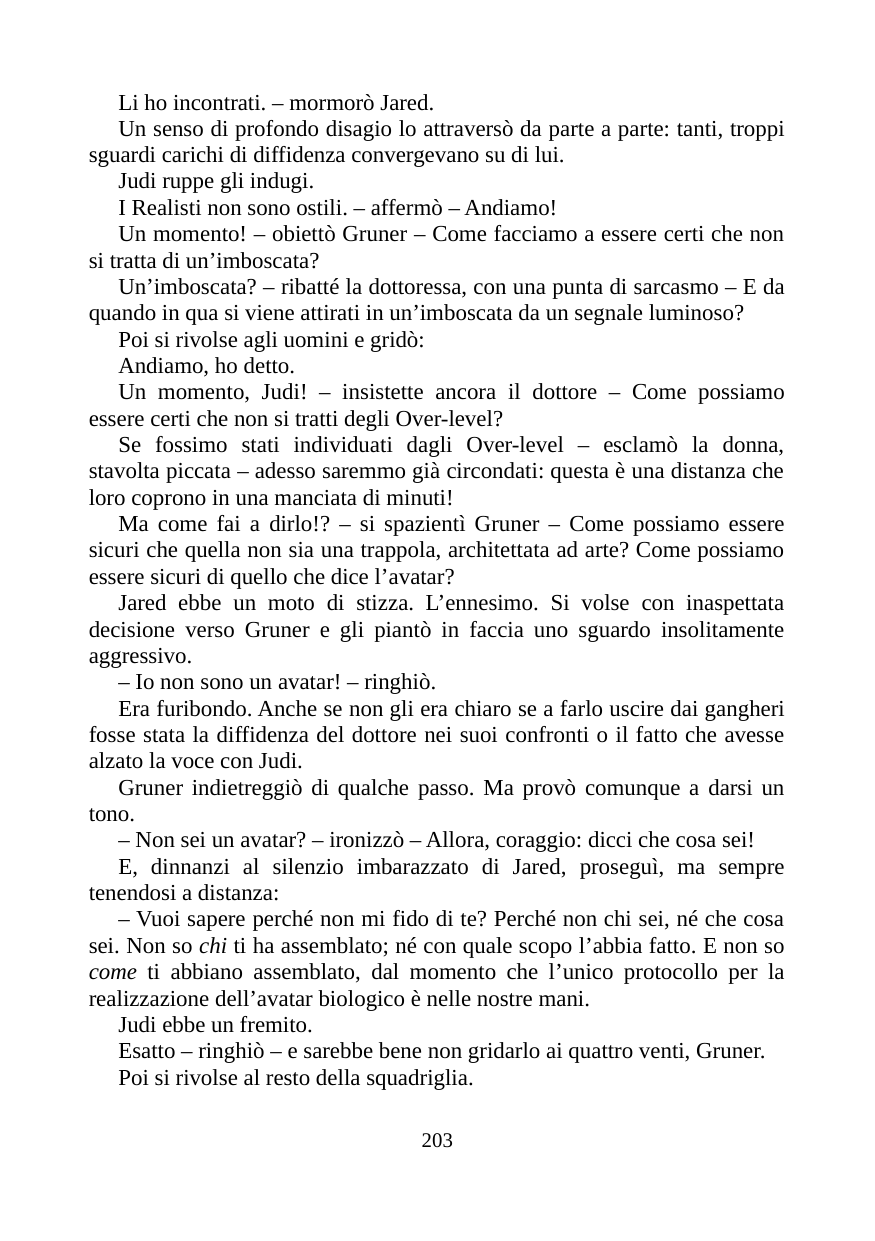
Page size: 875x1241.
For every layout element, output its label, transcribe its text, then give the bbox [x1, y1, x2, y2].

text Judi ebbe un fremito. [88, 1011, 786, 1037]
text Li ho incontrati. – mormorò Jared. [88, 88, 786, 115]
text – Vuoi sapere perché non mi fido di te? Perché non chi sei, né che cosa sei. Non so chi ti ha assemblato; né con quale scopo l’abbia fatto. E non so come ti abbiano assemblato, dal momento che l’unico protocollo per la realizzazione dell’avatar biologico è nelle nostre mani. [88, 906, 786, 1011]
text Era furibondo. Anche se non gli era chiaro se a farlo uscire dai gangheri fosse stata la diffidenza del dottore nei suoi confronti o il fatto che avesse alzato la voce con Judi. [88, 695, 786, 774]
text Un momento! – obiettò Gruner – Come facciamo a essere certi che non si tratta di un’imboscata? [88, 220, 786, 273]
text Gruner indietreggiò di qualche passo. Ma provò comunque a darsi un tono. [88, 774, 786, 826]
text Poi si rivolse al resto della squadriglia. [88, 1064, 786, 1090]
text Un momento, Judi! – insistette ancora il dottore – Come possiamo essere certi che non si tratti degli Over-level? [88, 378, 786, 431]
text I Realisti non sono ostili. – affermò – Andiamo! [88, 194, 786, 220]
text Jared ebbe un moto di stizza. L’ennesimo. Si volse con inaspettata decisione verso Gruner e gli piantò in faccia uno sguardo insolitamente aggressivo. [88, 589, 786, 668]
text Poi si rivolse agli uomini e gridò: [88, 326, 786, 352]
text Ma come fai a dirlo!? – si spazientì Gruner – Come possiamo essere sicuri che quella non sia una trappola, architettata ad arte? Come possiamo essere sicuri di quello che dice l’avatar? [88, 510, 786, 589]
text E, dinnanzi al silenzio imbarazzato di Jared, proseguì, ma sempre tenendosi a distanza: [88, 853, 786, 906]
text Un’imboscata? – ribatté la dottoressa, con una punta di sarcasmo – E da quando in qua si viene attirati in un’imboscata da un segnale luminoso? [88, 273, 786, 326]
text Esatto – ringhiò – e sarebbe bene non gridarlo ai quattro venti, Gruner. [88, 1037, 786, 1064]
text Andiamo, ho detto. [88, 352, 786, 378]
text Un senso di profondo disagio lo attraversò da parte a parte: tanti, troppi sguardi carichi di diffidenza convergevano su di lui. [88, 115, 786, 168]
text Se fossimo stati individuati dagli Over-level – esclamò la donna, stavolta piccata – adesso saremmo già circondati: questa è una distanza che loro coprono in una manciata di minuti! [88, 431, 786, 510]
text – Io non sono un avatar! – ringhiò. [88, 668, 786, 695]
text Judi ruppe gli indugi. [88, 168, 786, 194]
text – Non sei un avatar? – ironizzò – Allora, coraggio: dicci che cosa sei! [88, 826, 786, 853]
